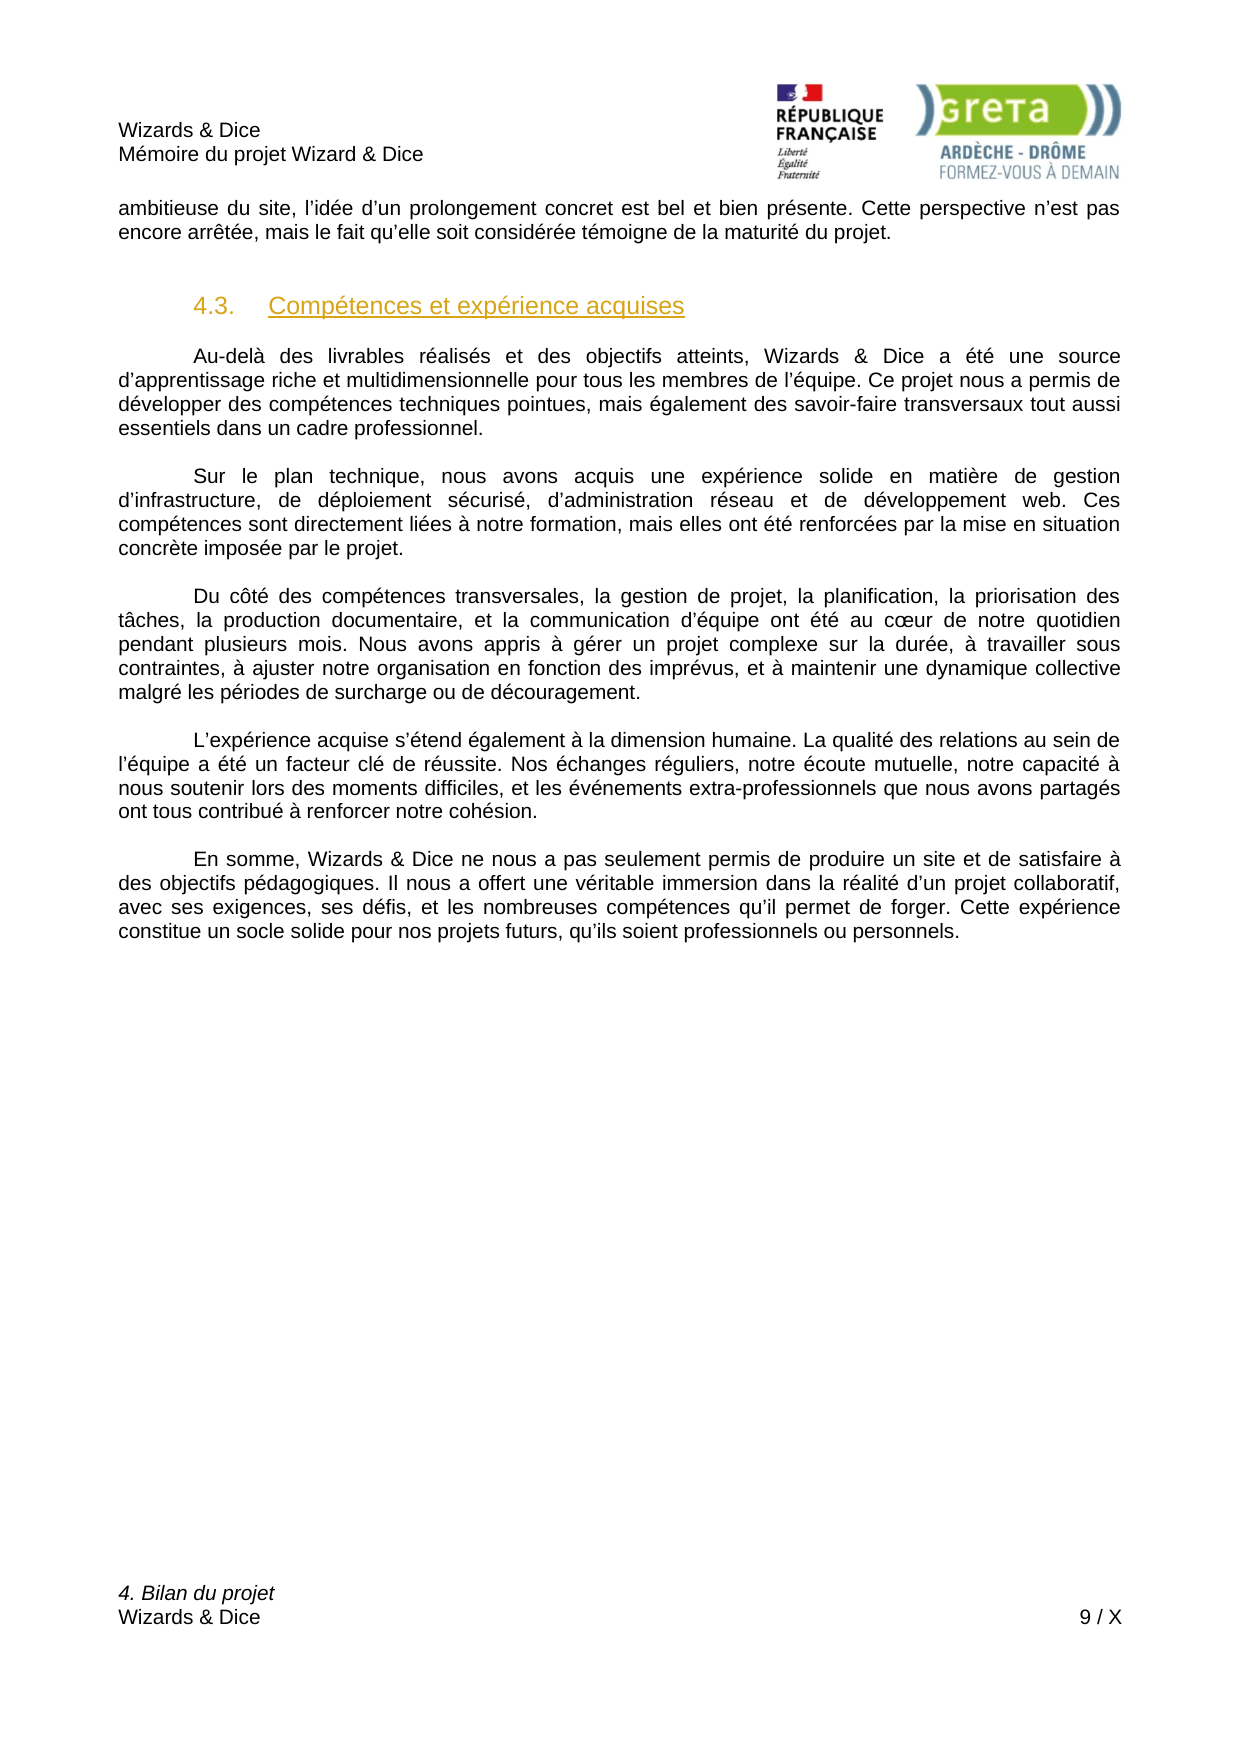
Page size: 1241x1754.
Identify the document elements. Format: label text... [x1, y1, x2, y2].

picture [776, 82, 1124, 182]
subtitle Compétences et expérience acquises [193, 291, 1122, 320]
text Au-delà des livrables réalisés et des objectifs atteints, Wizards & Dice a été une source d’apprentissage riche et multidimensionnelle pour tous les membres de l’équipe. Ce projet nous a permis de développer des compétences techniques pointues, mais également des savoir-faire transversaux tout aussi essentiels dans un cadre professionnel. [118, 344, 1122, 440]
text L’expérience acquise s’étend également à la dimension humaine. La qualité des relations au sein de l’équipe a été un facteur clé de réussite. Nos échanges réguliers, notre écoute mutuelle, notre capacité à nous soutenir lors des moments difficiles, et les événements extra-professionnels que nous avons partagés ont tous contribué à renforcer notre cohésion. [118, 727, 1122, 823]
text ambitieuse du site, l’idée d’un prolongement concret est bel et bien présente. Cette perspective n’est pas encore arrêtée, mais le fait qu’elle soit considérée témoigne de la maturité du projet. [118, 196, 1122, 243]
text Sur le plan technique, nous avons acquis une expérience solide en matière de gestion d’infrastructure, de déploiement sécurisé, d’administration réseau et de développement web. Ces compétences sont directement liées à notre formation, mais elles ont été renforcées par la mise en situation concrète imposée par le projet. [118, 464, 1122, 560]
text Du côté des compétences transversales, la gestion de projet, la planification, la priorisation des tâches, la production documentaire, et la communication d’équipe ont été au cœur de notre quotidien pendant plusieurs mois. Nous avons appris à gérer un projet complexe sur la durée, à travailler sous contraintes, à ajuster notre organisation en fonction des imprévus, et à maintenir une dynamique collective malgré les périodes de surcharge ou de découragement. [118, 584, 1122, 703]
text En somme, Wizards & Dice ne nous a pas seulement permis de produire un site et de satisfaire à des objectifs pédagogiques. Il nous a offert une véritable immersion dans la réalité d’un projet collaboratif, avec ses exigences, ses défis, et les nombreuses compétences qu’il permet de forger. Cette expérience constitue un socle solide pour nos projets futurs, qu’ils soient professionnels ou personnels. [118, 847, 1122, 943]
